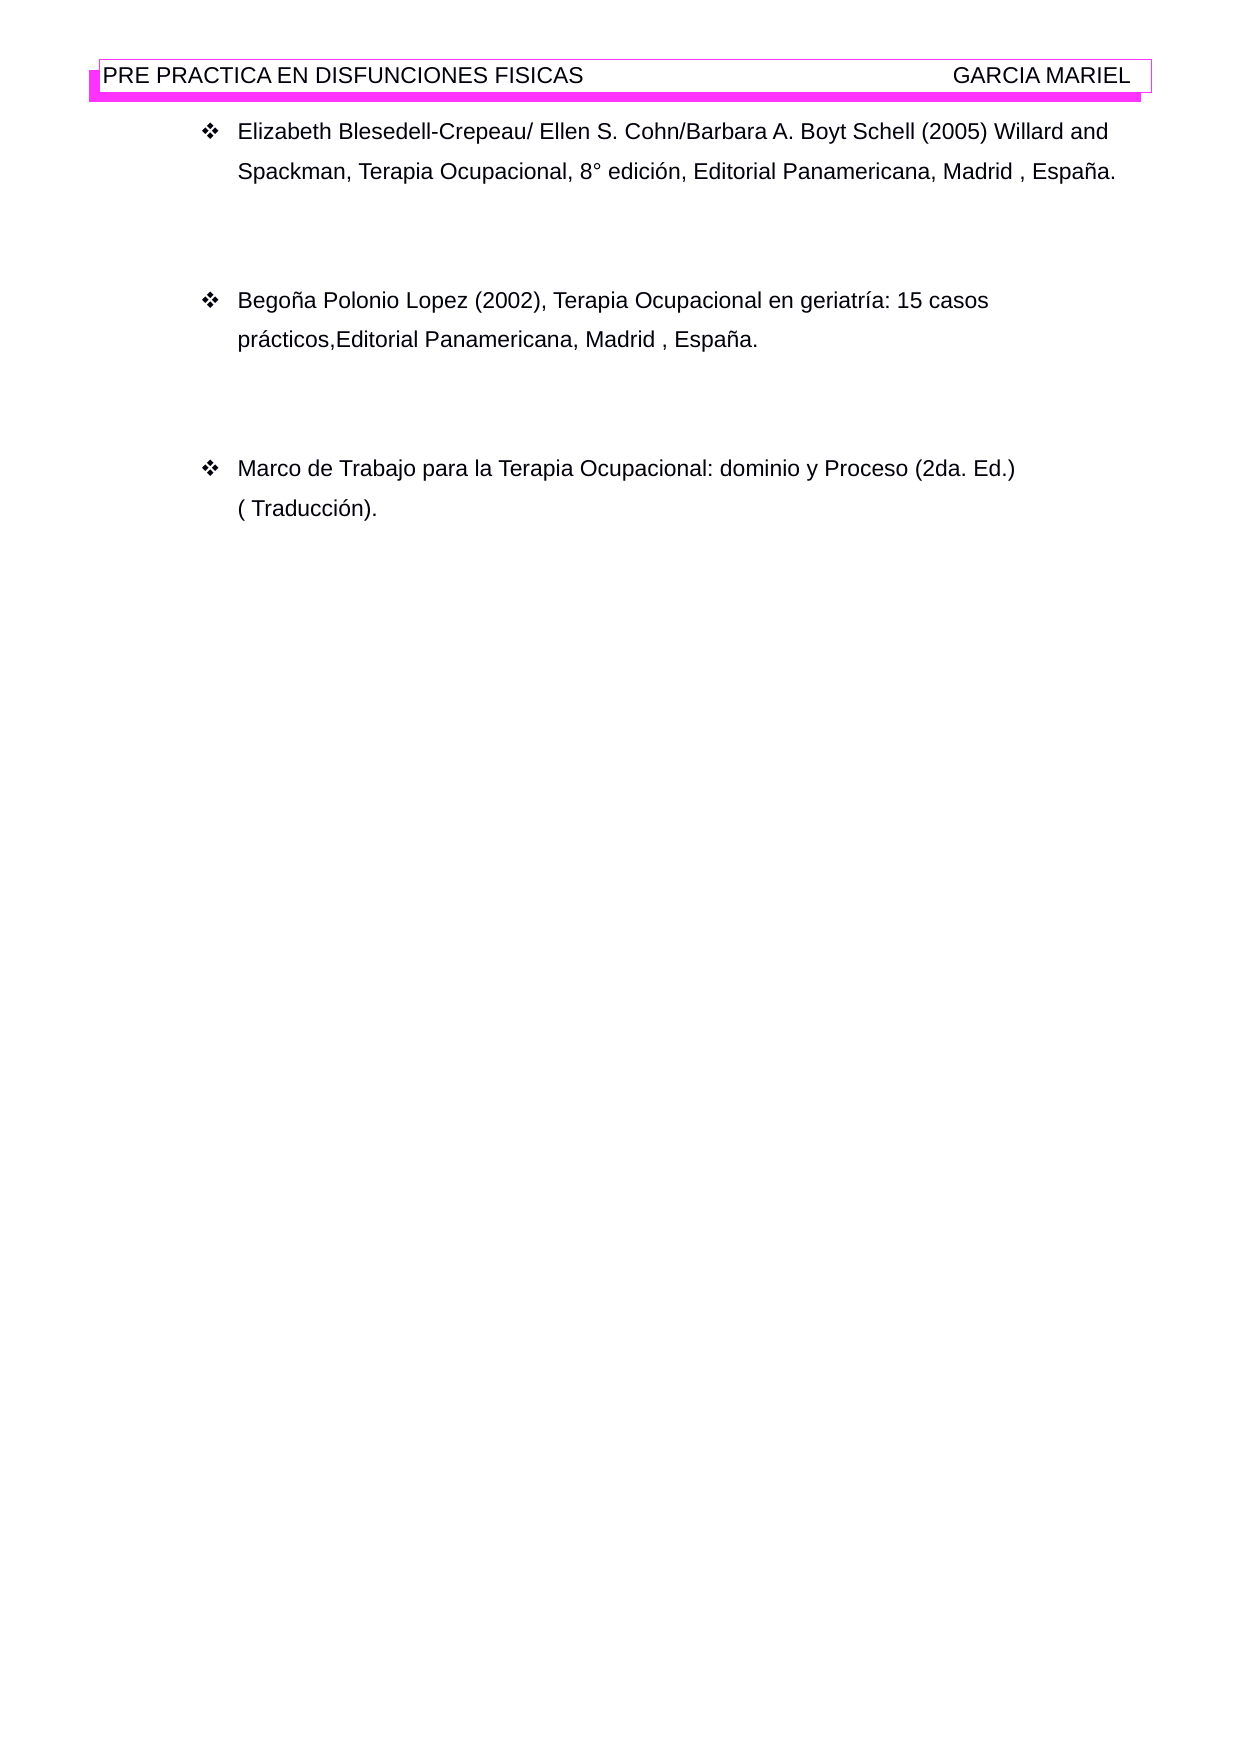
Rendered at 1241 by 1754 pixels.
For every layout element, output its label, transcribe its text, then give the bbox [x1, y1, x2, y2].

list Begoña Polonio Lopez (2002), Terapia Ocupacional en geriatría: 15 casos prácticos,Editorial Panamericana, Madrid , España. [200, 287, 1152, 352]
list Marco de Trabajo para la Terapia Ocupacional: dominio y Proceso (2da. Ed.) ( Traducción). [200, 455, 1152, 521]
list Elizabeth Blesedell-Crepeau/ Ellen S. Cohn/Barbara A. Boyt Schell (2005) Willard and Spackman, Terapia Ocupacional, 8° edición, Editorial Panamericana, Madrid , España. [200, 118, 1152, 184]
